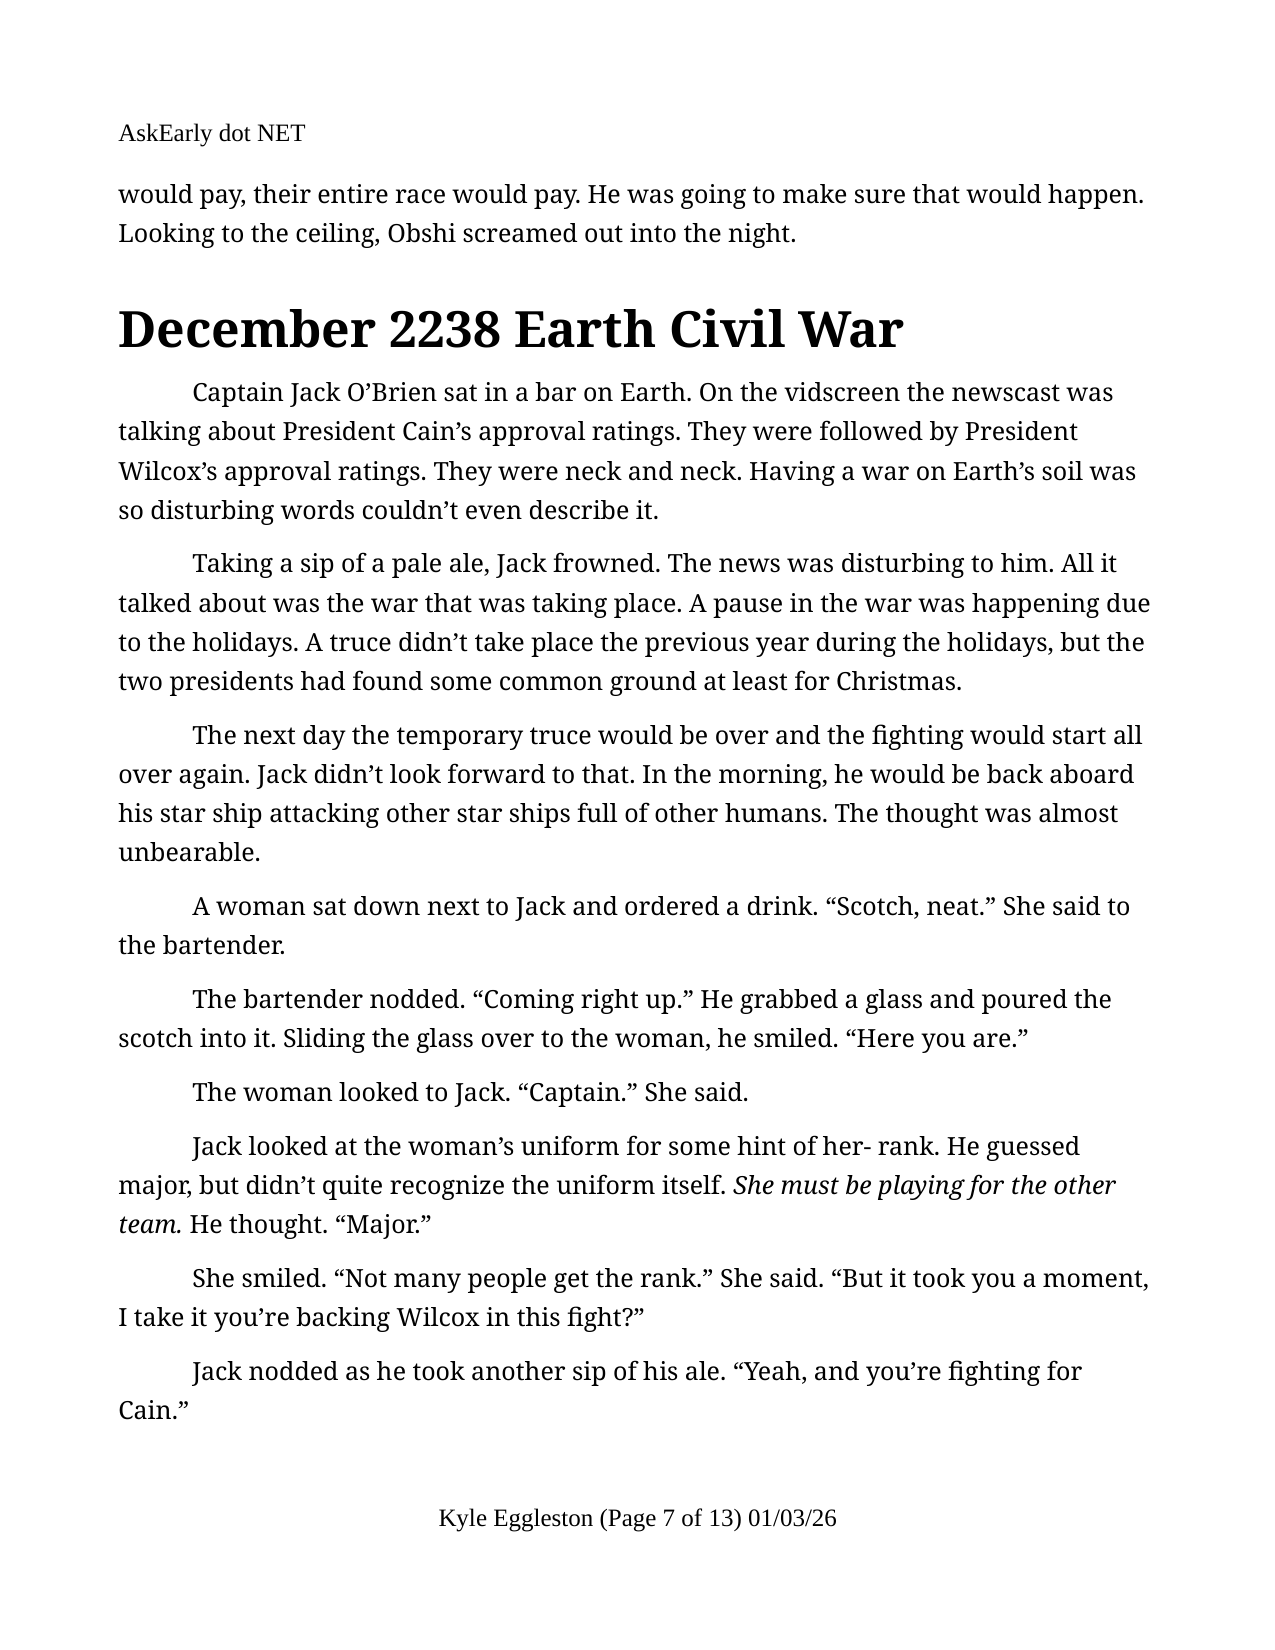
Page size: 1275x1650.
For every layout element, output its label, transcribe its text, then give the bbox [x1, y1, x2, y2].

text The next day the temporary truce would be over and the fighting would start all over again. Jack didn’t look forward to that. In the morning, he would be back aboard his star ship attacking other star ships full of other humans. The thought was almost unbearable. [118, 717, 1157, 869]
text She smiled. “Not many people get the rank.” She said. “But it took you a moment, I take it you’re backing Wilcox in this fight?” [118, 1260, 1157, 1333]
text The woman looked to Jack. “Captain.” She said. [118, 1074, 1157, 1108]
text Jack looked at the woman’s uniform for some hint of her- rank. He guessed major, but didn’t quite recognize the uniform itself. She must be playing for the other team. He thought. “Major.” [118, 1128, 1157, 1241]
text Taking a sip of a pale ale, Jack frowned. The news was disturbing to him. All it talked about was the war that was taking place. A pause in the war was happening due to the holidays. A truce didn’t take place the previous year during the holidays, but the two presidents had found some common ground at least for Christmas. [118, 546, 1157, 698]
text The bartender nodded. “Coming right up.” He grabbed a glass and poured the scotch into it. Sliding the glass over to the woman, he smiled. “Here you are.” [118, 982, 1157, 1055]
text Jack nodded as he took another sip of his ale. “Yeah, and you’re fighting for Cain.” [118, 1353, 1157, 1426]
text Captain Jack O’Brien sat in a bar on Earth. On the vidscreen the newscast was talking about President Cain’s approval ratings. They were followed by President Wilcox’s approval ratings. They were neck and neck. Having a war on Earth’s soil was so disturbing words couldn’t even describe it. [118, 375, 1157, 526]
subtitle December 2238 Earth Civil War [118, 294, 1157, 362]
text would pay, their entire race would pay. He was going to make sure that would happen. Looking to the ceiling, Obshi screamed out into the night. [118, 176, 1157, 249]
text A woman sat down next to Jack and ordered a drink. “Scotch, neat.” She said to the bartender. [118, 889, 1157, 962]
